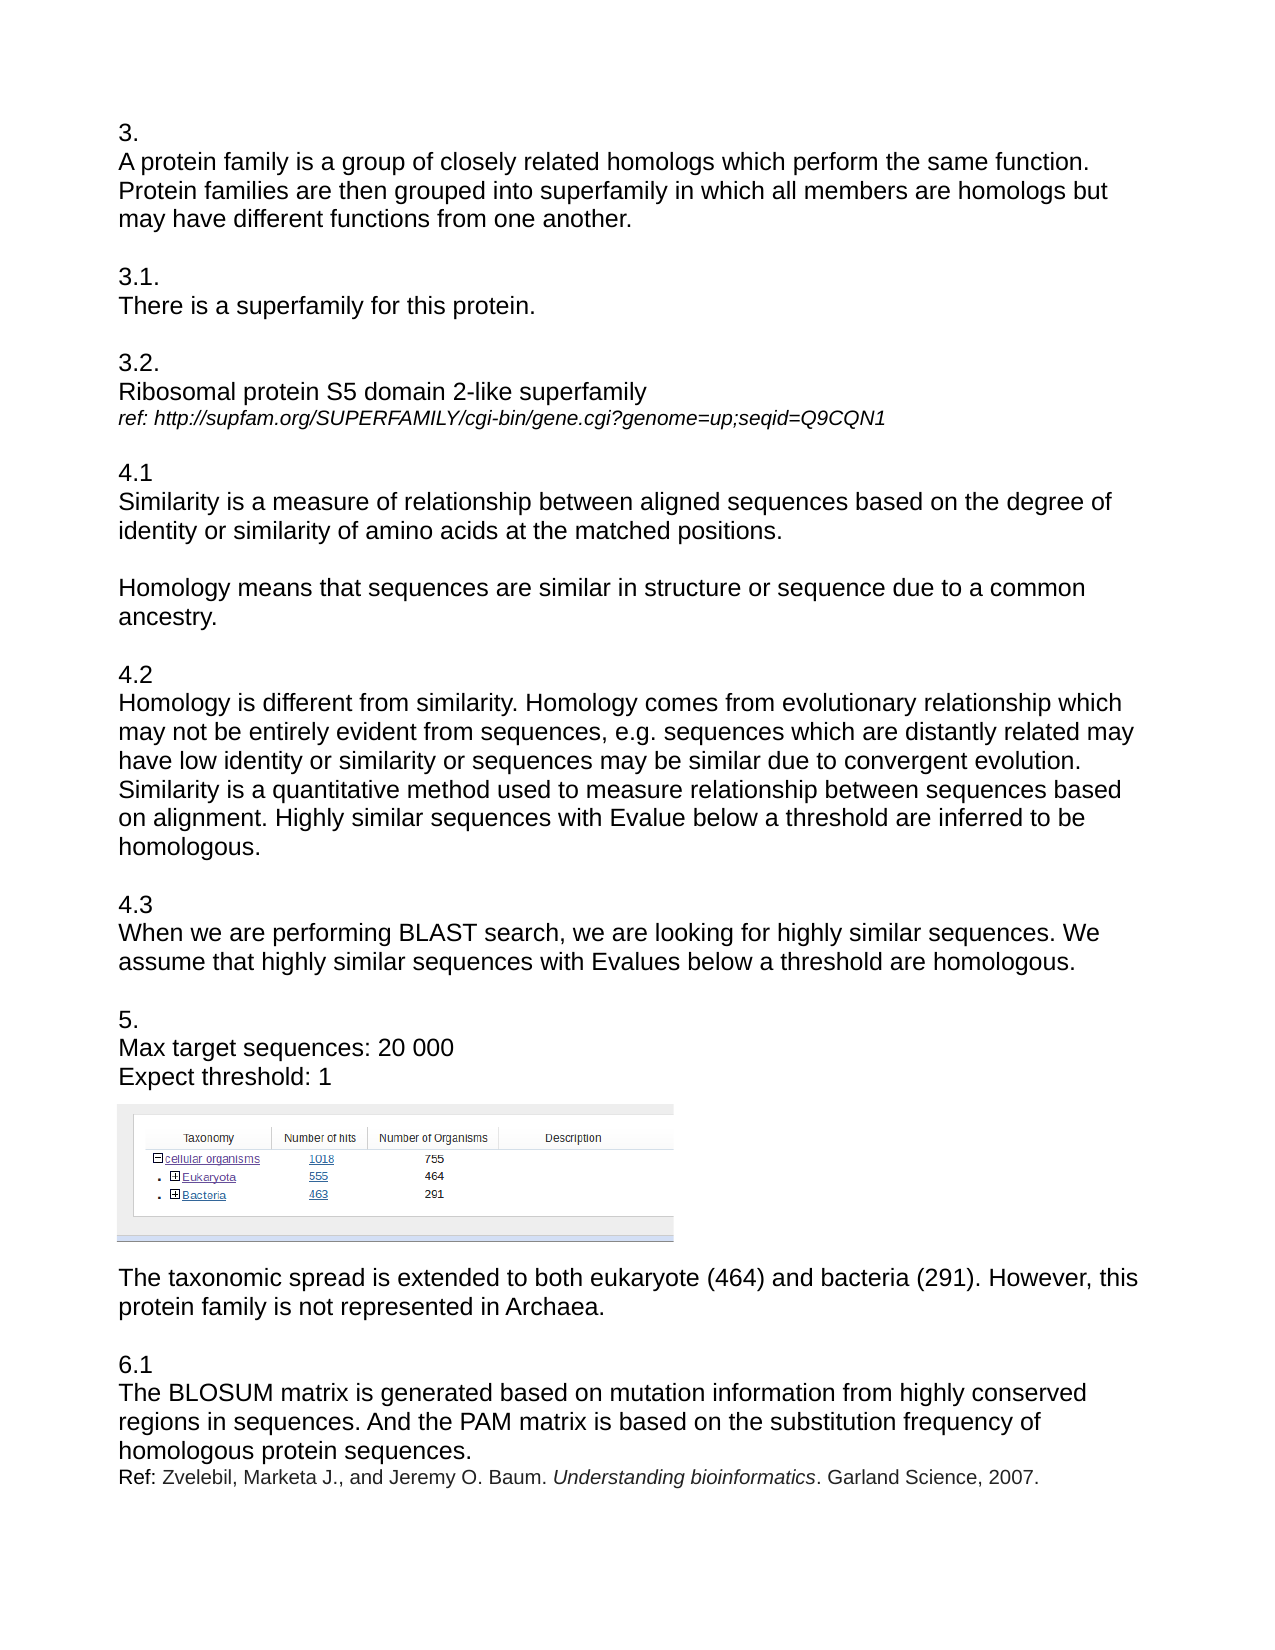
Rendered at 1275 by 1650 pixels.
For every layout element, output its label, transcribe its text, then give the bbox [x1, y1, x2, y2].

text 3.1. [118, 262, 1157, 291]
text Ref: Zvelebil, Marketa J., and Jeremy O. Baum. Understanding bioinformatics. Garland Science, 2007. [118, 1464, 1157, 1488]
picture [116, 1104, 182, 1232]
text 6.1 [118, 1349, 1157, 1378]
text Homology means that sequences are similar in structure or sequence due to a common ancestry. [118, 573, 1157, 631]
text Max target sequences: 20 000 [118, 1033, 1157, 1062]
text 3. [118, 118, 1157, 147]
text When we are performing BLAST search, we are looking for highly similar sequences. We assume that highly similar sequences with Evalues below a threshold are homologous. [118, 918, 1157, 976]
text Protein families are then grouped into superfamily in which all members are homologs but may have different functions from one another. [118, 176, 1157, 233]
text Expect threshold: 1 [118, 1062, 1157, 1091]
text Ribosomal protein S5 domain 2-like superfamily [118, 377, 1157, 406]
text There is a superfamily for this protein. [118, 291, 1157, 319]
text 4.3 [118, 889, 1157, 918]
text The taxonomic spread is extended to both eukaryote (464) and bacteria (291). However, this protein family is not represented in Archaea. [118, 1263, 1157, 1321]
text ref: http://supfam.org/SUPERFAMILY/cgi-bin/gene.cgi?genome=up;seqid=Q9CQN1 [118, 406, 1157, 429]
text 3.2. [118, 348, 1157, 377]
text Similarity is a measure of relationship between aligned sequences based on the degree of identity or similarity of amino acids at the matched positions. [118, 487, 1157, 544]
text A protein family is a group of closely related homologs which perform the same function. [118, 147, 1157, 176]
text 4.1 [118, 458, 1157, 487]
text 5. [118, 1004, 1157, 1033]
text 4.2 [118, 659, 1157, 688]
text The BLOSUM matrix is generated based on mutation information from highly conserved regions in sequences. And the PAM matrix is based on the substitution frequency of homologous protein sequences. [118, 1378, 1157, 1464]
text Homology is different from similarity. Homology comes from evolutionary relationship which may not be entirely evident from sequences, e.g. sequences which are distantly related may have low identity or similarity or sequences may be similar due to convergent evolution. Similarity is a quantitative method used to measure relationship between sequences based on alignment. Highly similar sequences with Evalue below a threshold are inferred to be homologous. [118, 688, 1157, 861]
